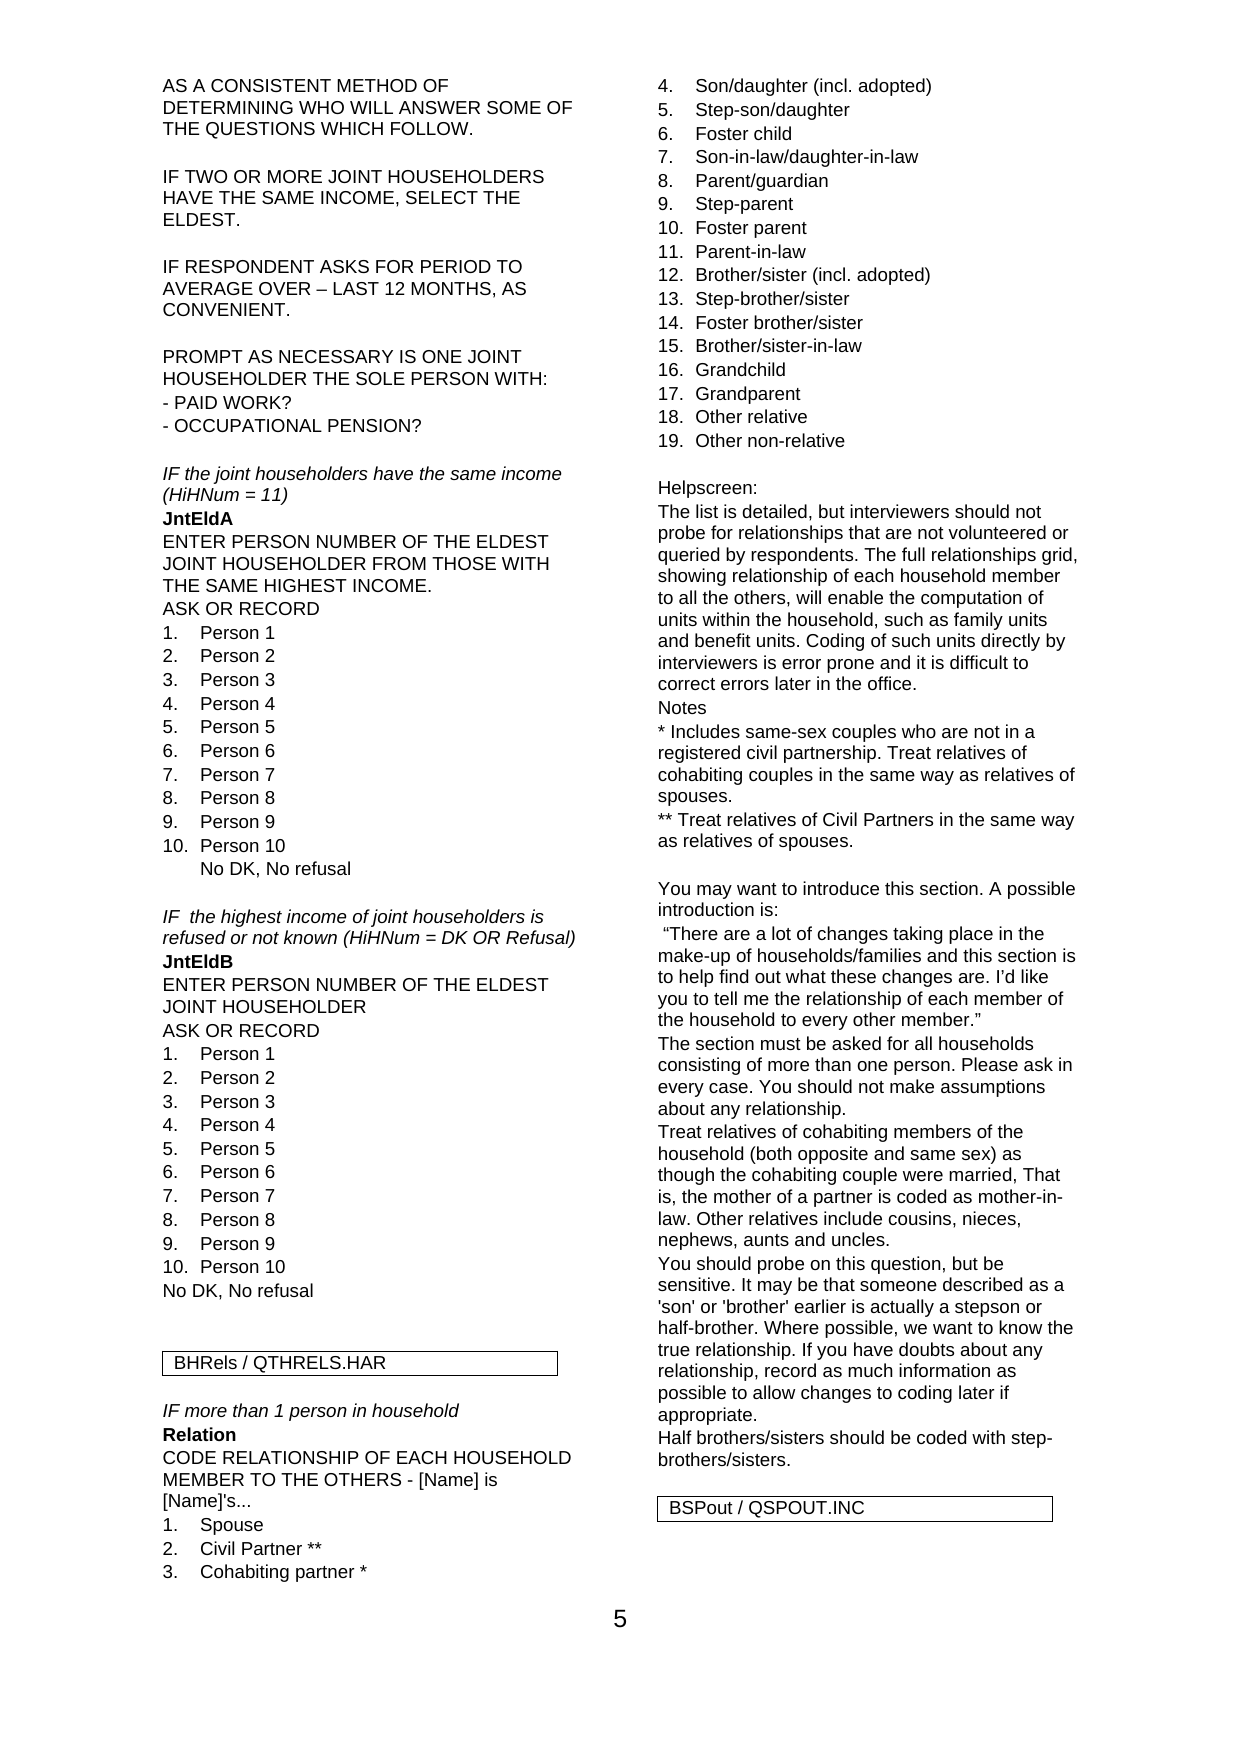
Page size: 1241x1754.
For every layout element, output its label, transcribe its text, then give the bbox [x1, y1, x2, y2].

list Person 6 [162, 1161, 583, 1183]
text Relation [162, 1423, 583, 1445]
text * Includes same-sex couples who are not in a registered civil partnership. Treat relatives of cohabiting couples in the same way as relatives of spouses. [658, 720, 1078, 807]
list Foster brother/sister [658, 311, 1078, 333]
list Person 10 [162, 834, 583, 856]
list Person 7 [162, 1185, 583, 1207]
list Step-brother/sister [658, 288, 1078, 309]
list Brother/sister-in-law [658, 335, 1078, 357]
table_header BHRels / QTHRELS.HAR [163, 1352, 557, 1375]
table_header BSPout / QSPOUT.INC [658, 1497, 1052, 1521]
list Son/daughter (incl. adopted) [658, 75, 1078, 97]
text JntEldA [162, 508, 583, 529]
list Person 3 [162, 1090, 583, 1112]
list Person 3 [162, 669, 583, 691]
list Son-in-law/daughter-in-law [658, 146, 1078, 167]
list Step-parent [658, 193, 1078, 215]
list Person 9 [162, 1232, 583, 1254]
list Step-son/daughter [658, 99, 1078, 120]
text The section must be asked for all households consisting of more than one person. Please ask in every case. You should not make assumptions about any relationship. [658, 1033, 1078, 1119]
text IF TWO OR MORE JOINT HOUSEHOLDERS HAVE THE SAME INCOME, SELECT THE ELDEST. [162, 165, 583, 230]
list Person 9 [162, 811, 583, 832]
text JntEldB [162, 951, 583, 972]
list Parent/guardian [658, 169, 1078, 191]
list Person 2 [162, 1067, 583, 1088]
text Helpscreen: [658, 477, 1078, 498]
list Person 1 [162, 622, 583, 643]
text “There are a lot of changes taking place in the make-up of households/families and this section is to help find out what these changes are. I’d like you to tell me the relationship of each member of the household to every other member.” [658, 923, 1078, 1031]
text No DK, No refusal [162, 1279, 583, 1301]
text Notes [658, 697, 1078, 718]
list Spouse [162, 1514, 583, 1536]
list Other relative [658, 406, 1078, 428]
list Person 8 [162, 787, 583, 809]
list Person 8 [162, 1209, 583, 1230]
text Half brothers/sisters should be coded with step-brothers/sisters. [658, 1427, 1078, 1470]
list Cohabiting partner * [162, 1561, 583, 1583]
list Foster parent [658, 217, 1078, 238]
text - PAID WORK? [162, 391, 583, 413]
text - OCCUPATIONAL PENSION? [162, 415, 583, 437]
list Grandparent [658, 382, 1078, 404]
text The list is detailed, but interviewers should not probe for relationships that are not volunteered or queried by respondents. The full relationships grid, showing relationship of each household member to all the others, will enable the computation of units within the household, such as family units and benefit units. Coding of such units directly by interviewers is error prone and it is difficult to correct errors later in the office. [658, 501, 1078, 695]
text You should probe on this question, but be sensitive. It may be that someone described as a 'son' or 'brother' earlier is actually a stepson or half-brother. Where possible, we want to know the true relationship. If you have doubts about any relationship, record as much information as possible to allow changes to coding later if appropriate. [658, 1252, 1078, 1425]
text PROMPT AS NECESSARY IS ONE JOINT HOUSEHOLDER THE SOLE PERSON WITH: [162, 346, 583, 389]
list Person 5 [162, 716, 583, 738]
list Person 7 [162, 763, 583, 785]
text IF RESPONDENT ASKS FOR PERIOD TO AVERAGE OVER – LAST 12 MONTHS, AS CONVENIENT. [162, 256, 583, 321]
text ** Treat relatives of Civil Partners in the same way as relatives of spouses. [658, 809, 1078, 852]
list Brother/sister (incl. adopted) [658, 264, 1078, 286]
text CODE RELATIONSHIP OF EACH HOUSEHOLD MEMBER TO THE OTHERS - [Name] is [Name]'s... [162, 1447, 583, 1512]
list Person 5 [162, 1138, 583, 1159]
list Person 2 [162, 645, 583, 667]
list Parent-in-law [658, 241, 1078, 262]
text ENTER PERSON NUMBER OF THE ELDEST JOINT HOUSEHOLDER FROM THOSE WITH THE SAME HIGHEST INCOME. [162, 531, 583, 596]
list Foster child [658, 122, 1078, 144]
list Person 6 [162, 740, 583, 761]
text IF the highest income of joint householders is refused or not known (HiHNum = DK OR Refusal) [162, 905, 583, 948]
text AS A CONSISTENT METHOD OF DETERMINING WHO WILL ANSWER SOME OF THE QUESTIONS WHICH FOLLOW. [162, 75, 583, 140]
list Person 10 [162, 1256, 583, 1277]
list Person 1 [162, 1043, 583, 1065]
text Treat relatives of cohabiting members of the household (both opposite and same sex) as though the cohabiting couple were married, That is, the mother of a partner is coded as mother-in-law. Other relatives include cousins, nieces, nephews, aunts and uncles. [658, 1121, 1078, 1250]
text IF the joint householders have the same income (HiHNum = 11) [162, 462, 583, 506]
text ASK OR RECORD [162, 598, 583, 619]
text You may want to introduce this section. A possible introduction is: [658, 878, 1078, 921]
text ASK OR RECORD [162, 1019, 583, 1041]
list Person 4 [162, 1114, 583, 1136]
list Civil Partner ** [162, 1538, 583, 1559]
text No DK, No refusal [200, 858, 583, 880]
text ENTER PERSON NUMBER OF THE ELDEST JOINT HOUSEHOLDER [162, 974, 583, 1017]
text IF more than 1 person in household [162, 1400, 583, 1421]
list Other non-relative [658, 430, 1078, 451]
list Grandchild [658, 359, 1078, 380]
list Person 4 [162, 693, 583, 714]
